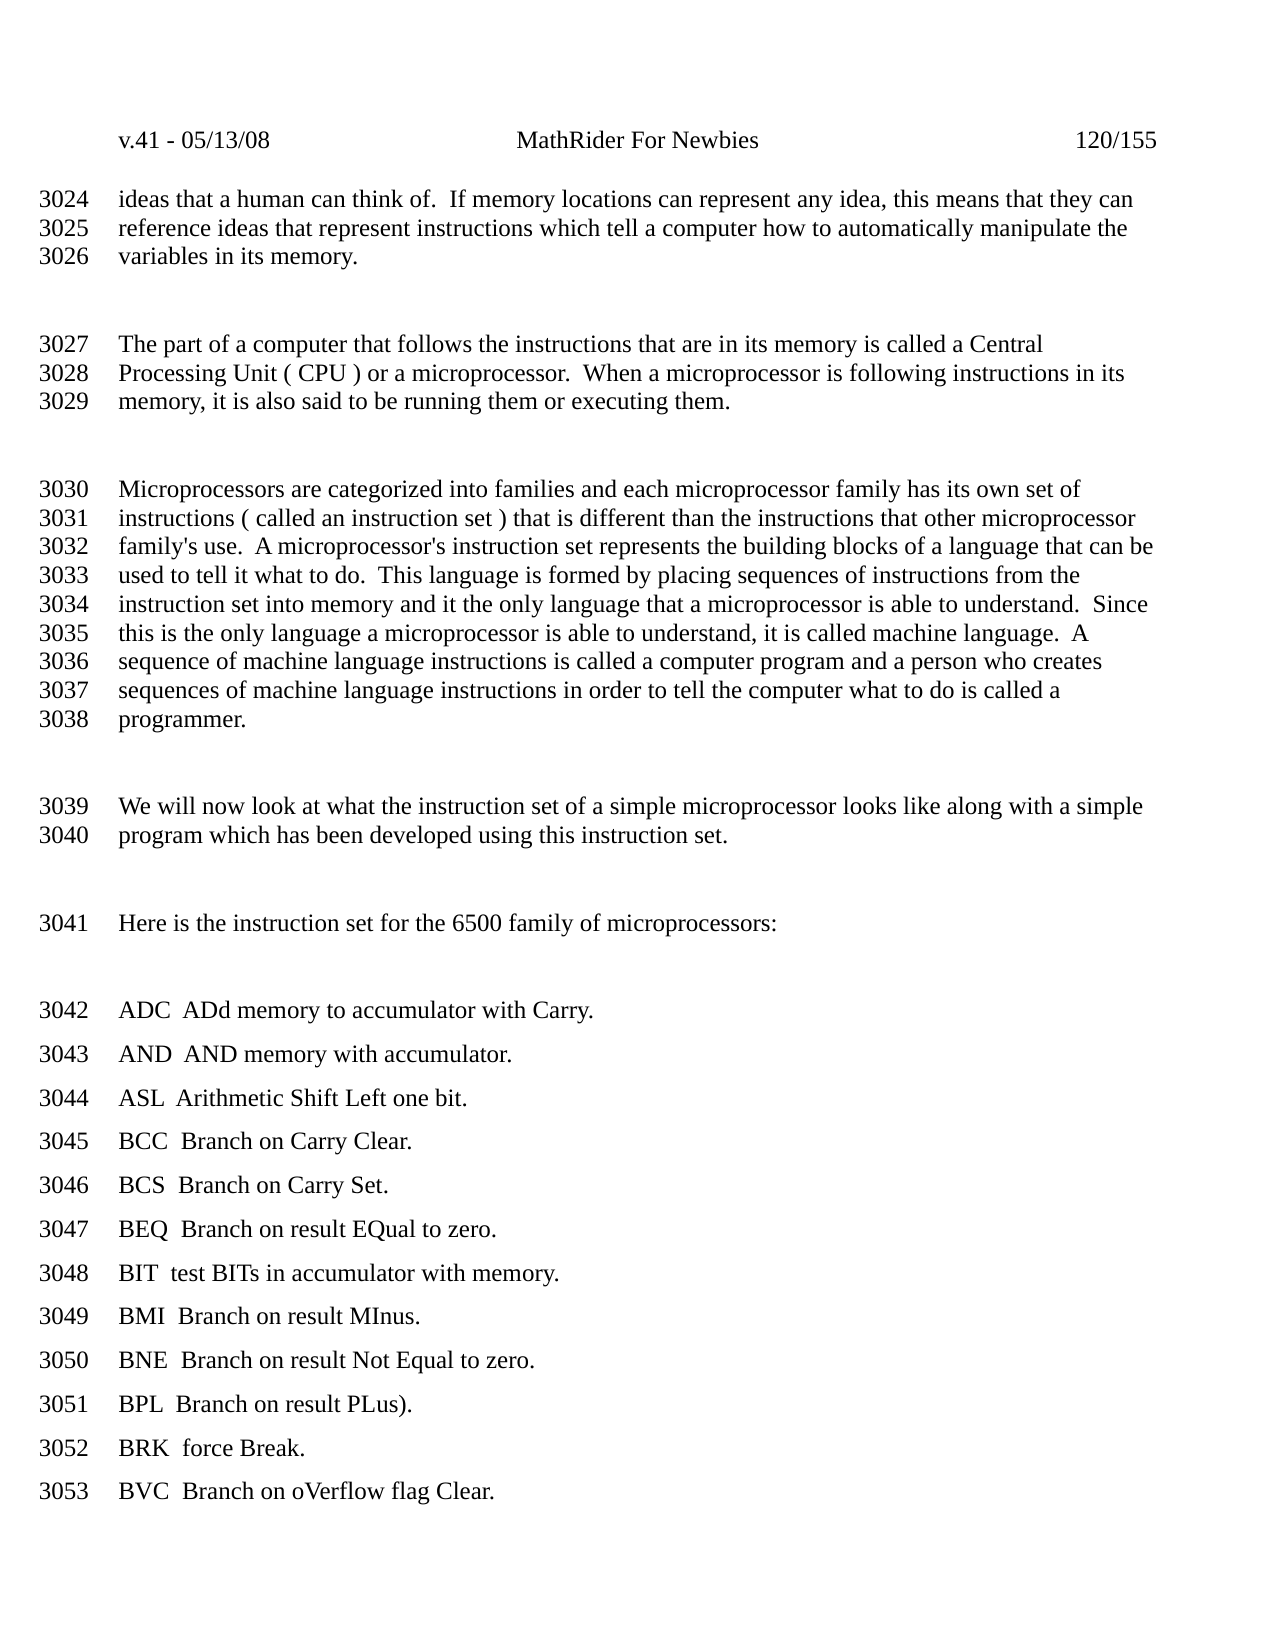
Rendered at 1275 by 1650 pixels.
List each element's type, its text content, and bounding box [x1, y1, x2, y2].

text ADC ADd memory to accumulator with Carry. [118, 995, 1157, 1024]
text Microprocessors are categorized into families and each microprocessor family has its own set of instructions ( called an instruction set ) that is different than the instructions that other microprocessor family's use. A microprocessor's instruction set represents the building blocks of a language that can be used to tell it what to do. This language is formed by placing sequences of instructions from the instruction set into memory and it the only language that a microprocessor is able to understand. Since this is the only language a microprocessor is able to understand, it is called machine language. A sequence of machine language instructions is called a computer program and a person who creates sequences of machine language instructions in order to tell the computer what to do is called a programmer. [118, 474, 1157, 733]
text BIT test BITs in accumulator with memory. [118, 1258, 1157, 1286]
text BPL Branch on result PLus). [118, 1389, 1157, 1418]
text BCC Branch on Carry Clear. [118, 1126, 1157, 1155]
text BNE Branch on result Not Equal to zero. [118, 1345, 1157, 1374]
text BCS Branch on Carry Set. [118, 1170, 1157, 1199]
text We will now look at what the instruction set of a simple microprocessor looks like along with a simple program which has been developed using this instruction set. [118, 791, 1157, 849]
text BEQ Branch on result EQual to zero. [118, 1214, 1157, 1243]
text AND AND memory with accumulator. [118, 1039, 1157, 1068]
text BMI Branch on result MInus. [118, 1301, 1157, 1330]
text ideas that a human can think of. If memory locations can represent any idea, this means that they can reference ideas that represent instructions which tell a computer how to automatically manipulate the variables in its memory. [118, 184, 1157, 270]
text Here is the instruction set for the 6500 family of microprocessors: [118, 908, 1157, 936]
text The part of a computer that follows the instructions that are in its memory is called a Central Processing Unit ( CPU ) or a microprocessor. When a microprocessor is following instructions in its memory, it is also said to be running them or executing them. [118, 329, 1157, 415]
text BRK force Break. [118, 1433, 1157, 1461]
text ASL Arithmetic Shift Left one bit. [118, 1083, 1157, 1111]
text BVC Branch on oVerflow flag Clear. [118, 1476, 1157, 1505]
